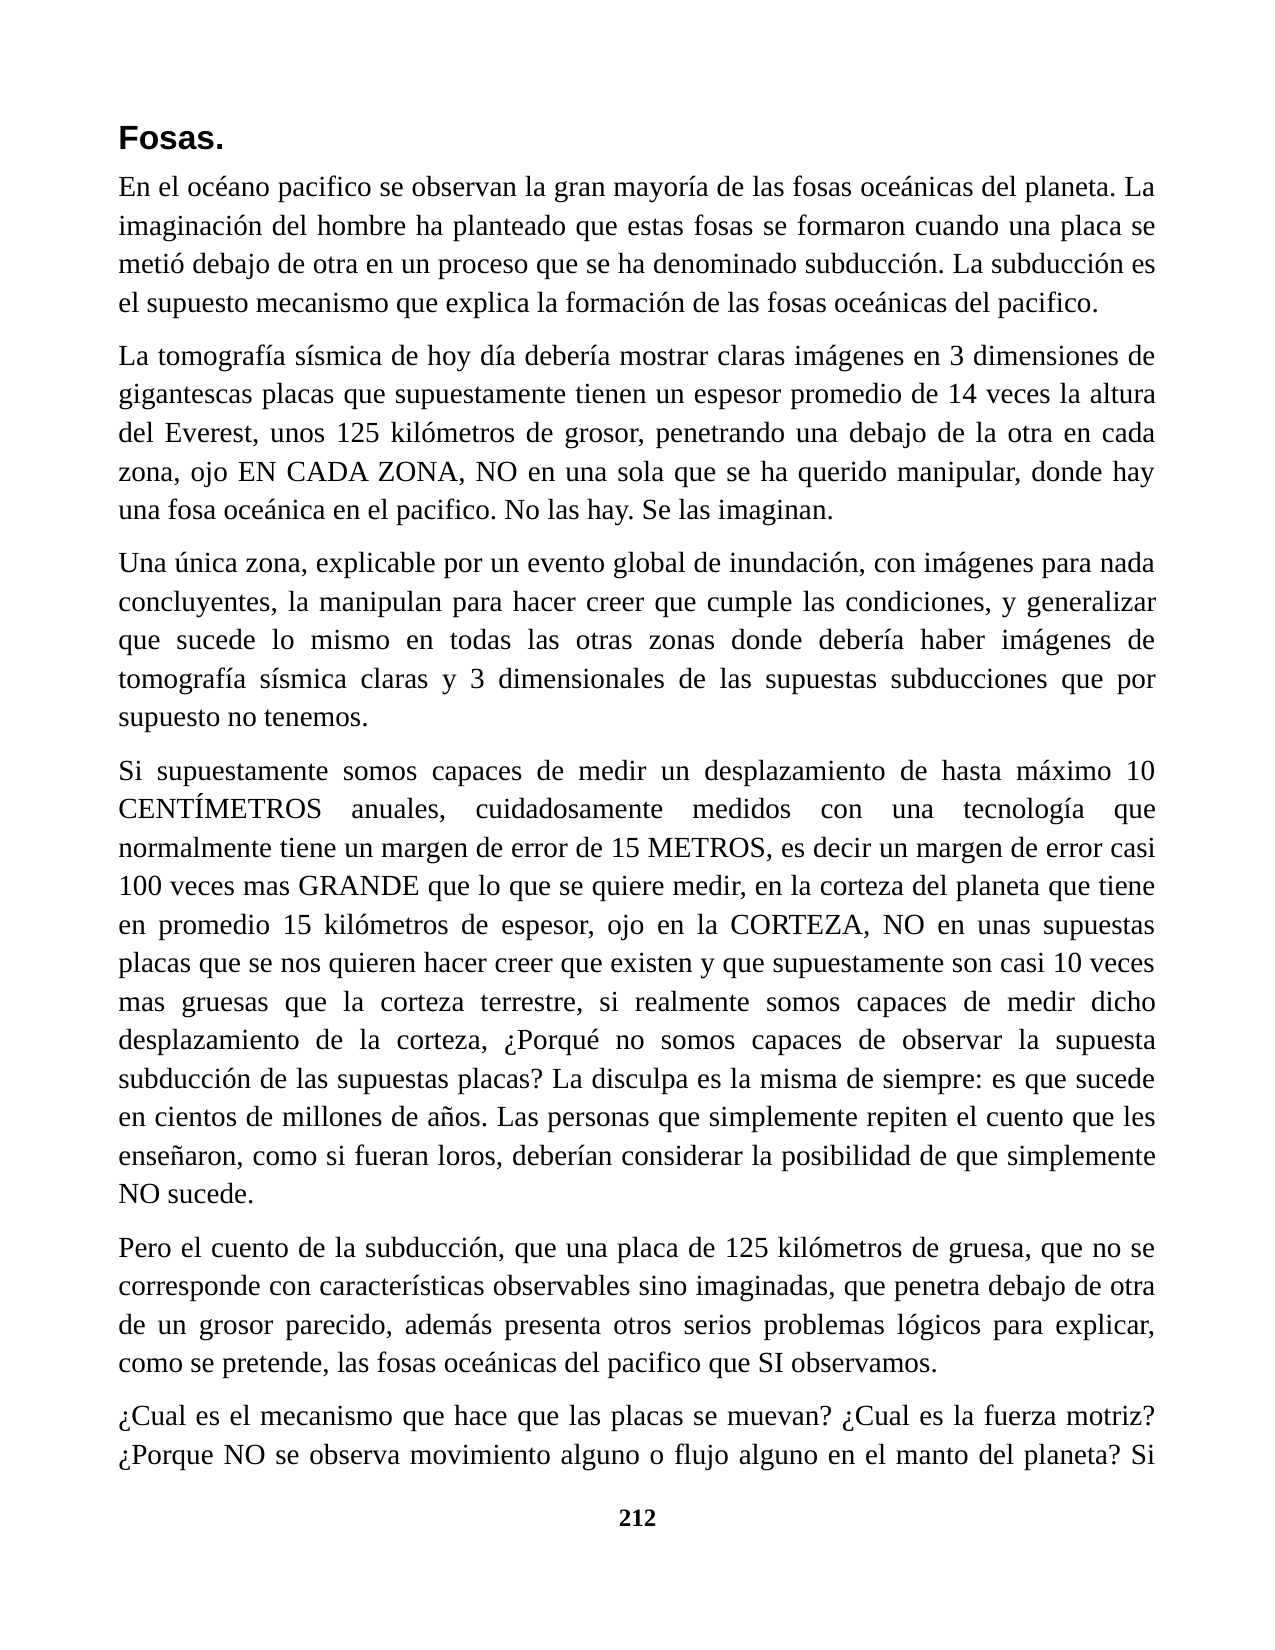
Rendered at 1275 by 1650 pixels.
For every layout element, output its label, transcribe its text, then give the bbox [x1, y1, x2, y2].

text Una única zona, explicable por un evento global de inundación, con imágenes para nada concluyentes, la manipulan para hacer creer que cumple las condiciones, y generalizar que sucede lo mismo en todas las otras zonas donde debería haber imágenes de tomografía sísmica claras y 3 dimensionales de las supuestas subducciones que por supuesto no tenemos. [118, 545, 1157, 733]
text ¿Cual es el mecanismo que hace que las placas se muevan? ¿Cual es la fuerza motriz? ¿Porque NO se observa movimiento alguno o flujo alguno en el manto del planeta? Si [118, 1398, 1157, 1471]
text Pero el cuento de la subducción, que una placa de 125 kilómetros de gruesa, que no se corresponde con características observables sino imaginadas, que penetra debajo de otra de un grosor parecido, además presenta otros serios problemas lógicos para explicar, como se pretende, las fosas oceánicas del pacifico que SI observamos. [118, 1230, 1157, 1379]
text Si supuestamente somos capaces de medir un desplazamiento de hasta máximo 10 CENTÍMETROS anuales, cuidadosamente medidos con una tecnología que normalmente tiene un margen de error de 15 METROS, es decir un margen de error casi 100 veces mas GRANDE que lo que se quiere medir, en la corteza del planeta que tiene en promedio 15 kilómetros de espesor, ojo en la CORTEZA, NO en unas supuestas placas que se nos quieren hacer creer que existen y que supuestamente son casi 10 veces mas gruesas que la corteza terrestre, si realmente somos capaces de medir dicho desplazamiento de la corteza, ¿Porqué no somos capaces de observar la supuesta subducción de las supuestas placas? La disculpa es la misma de siempre: es que sucede en cientos de millones de años. Las personas que simplemente repiten el cuento que les enseñaron, como si fueran loros, deberían considerar la posibilidad de que simplemente NO sucede. [118, 753, 1157, 1210]
text La tomografía sísmica de hoy día debería mostrar claras imágenes en 3 dimensiones de gigantescas placas que supuestamente tienen un espesor promedio de 14 veces la altura del Everest, unos 125 kilómetros de grosor, penetrando una debajo de la otra en cada zona, ojo EN CADA ZONA, NO en una sola que se ha querido manipular, donde hay una fosa oceánica en el pacifico. No las hay. Se las imaginan. [118, 338, 1157, 526]
subtitle Fosas. [118, 118, 1157, 157]
text En el océano pacifico se observan la gran mayoría de las fosas oceánicas del planeta. La imaginación del hombre ha planteado que estas fosas se formaron cuando una placa se metió debajo de otra en un proceso que se ha denominado subducción. La subducción es el supuesto mecanismo que explica la formación de las fosas oceánicas del pacifico. [118, 169, 1157, 318]
